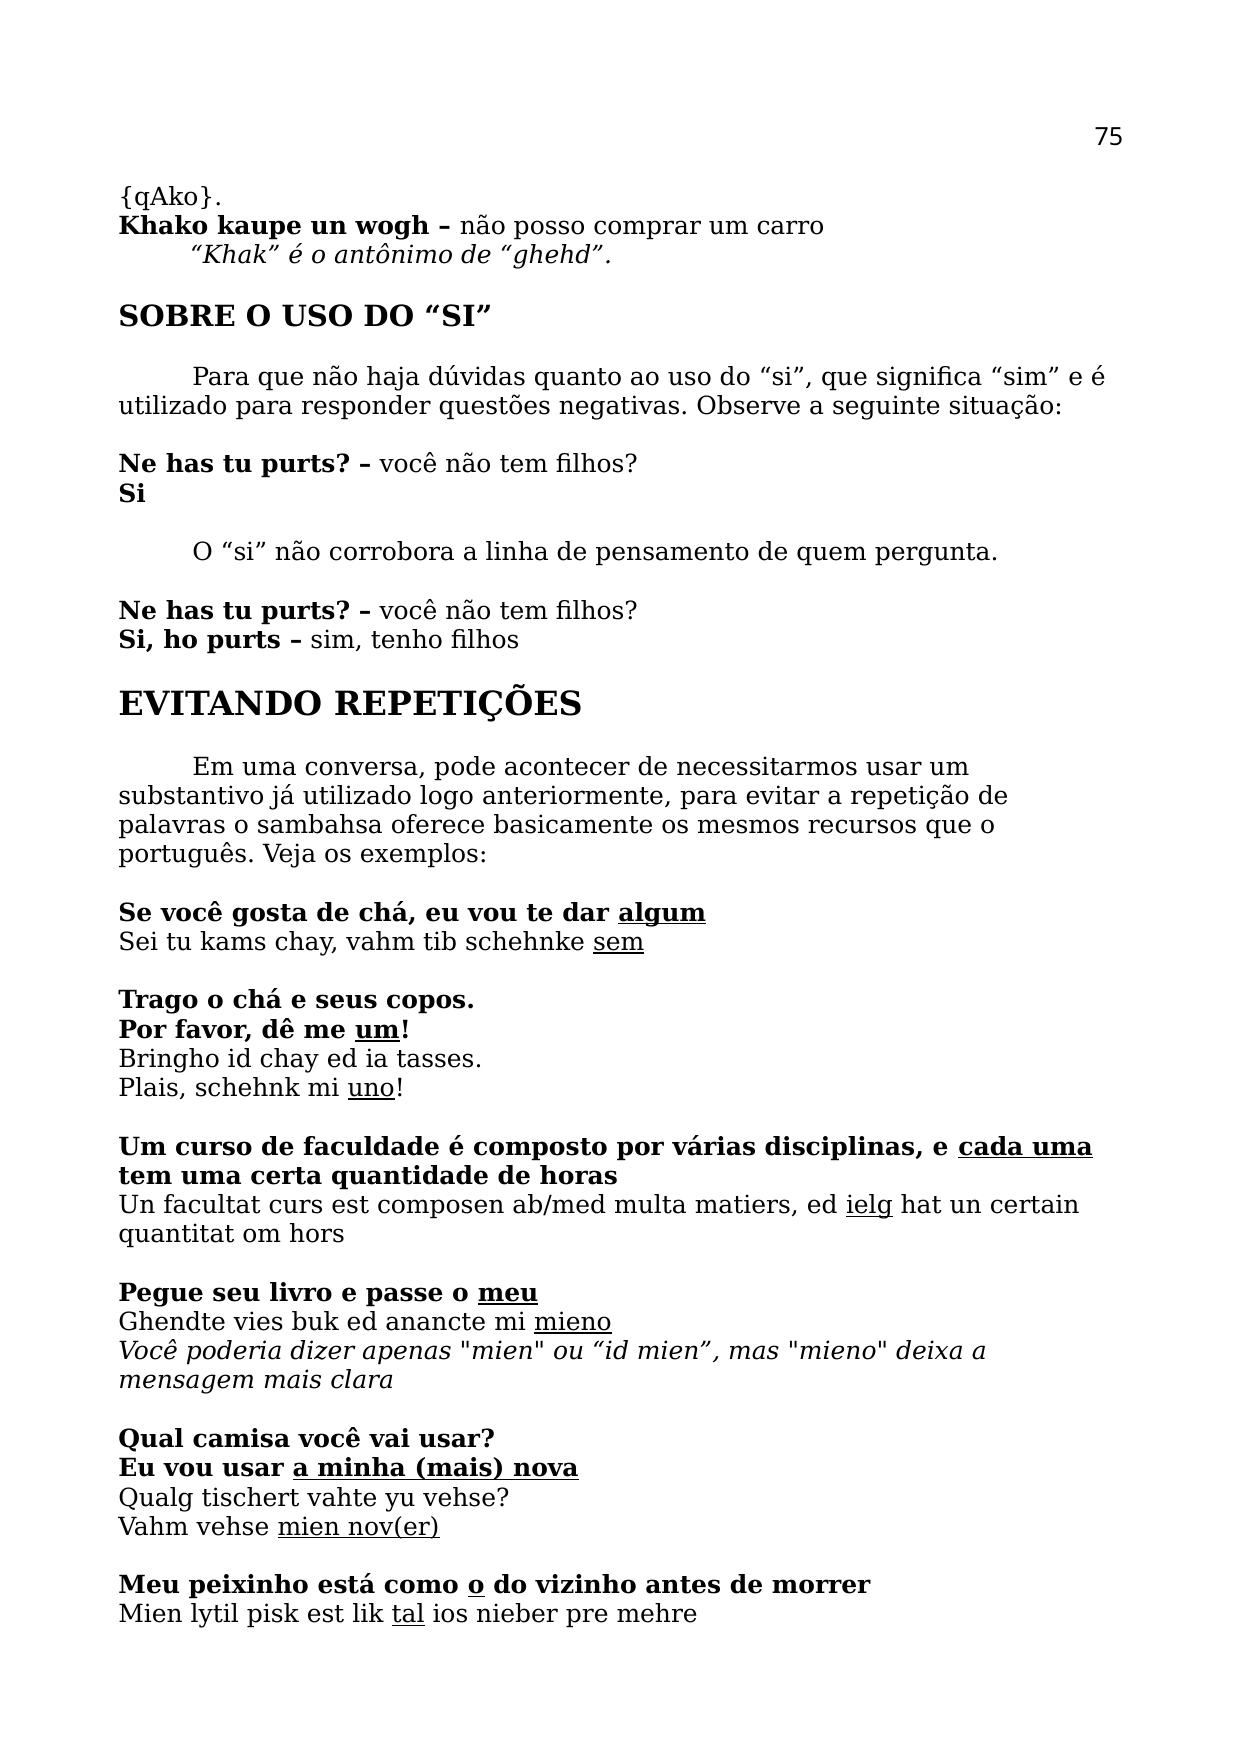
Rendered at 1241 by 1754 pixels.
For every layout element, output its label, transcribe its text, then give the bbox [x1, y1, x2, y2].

text Para que não haja dúvidas quanto ao uso do “si”, que significa “sim” e é utilizado para responder questões negativas. Observe a seguinte situação: [118, 362, 1123, 420]
text Em uma conversa, pode acontecer de necessitarmos usar um substantivo já utilizado logo anteriormente, para evitar a repetição de palavras o sambahsa oferece basicamente os mesmos recursos que o português. Veja os exemplos: [118, 752, 1123, 869]
text Khako kaupe un wogh – não posso comprar um carro [118, 211, 1123, 240]
subtitle EVITANDO REPETIÇÕES [118, 684, 1123, 723]
text Sei tu kams chay, vahm tib schehnke sem [118, 927, 1123, 956]
text Trago o chá e seus copos. [118, 986, 1123, 1015]
text Se você gosta de chá, eu vou te dar algum [118, 898, 1123, 927]
text Bringho id chay ed ia tasses. [118, 1044, 1123, 1073]
text Ghendte vies buk ed anancte mi mieno [118, 1307, 1123, 1337]
text Por favor, dê me um! [118, 1015, 1123, 1044]
text Un facultat curs est composen ab/med multa matiers, ed ielg hat un certain quantitat om hors [118, 1191, 1123, 1249]
text Meu peixinho está como o do vizinho antes de morrer [118, 1570, 1123, 1600]
text Ne has tu purts? – você não tem filhos? [118, 596, 1123, 625]
text Você poderia dizer apenas "mien" ou “id mien”, mas "mieno" deixa a mensagem mais clara [118, 1337, 1123, 1395]
text Si, ho purts – sim, tenho filhos [118, 625, 1123, 654]
text {qAko}. [118, 182, 1123, 211]
text Eu vou usar a minha (mais) nova [118, 1453, 1123, 1483]
text O “si” não corrobora a linha de pensamento de quem pergunta. [118, 537, 1123, 567]
text Qual camisa você vai usar? [118, 1424, 1123, 1453]
text Um curso de faculdade é composto por várias disciplinas, e cada uma tem uma certa quantidade de horas [118, 1132, 1123, 1191]
subtitle SOBRE O USO DO “SI” [118, 298, 1123, 333]
text Qualg tischert vahte yu vehse? [118, 1483, 1123, 1512]
text Mien lytil pisk est lik tal ios nieber pre mehre [118, 1600, 1123, 1629]
text “Khak” é o antônimo de “ghehd”. [190, 240, 1123, 269]
text Pegue seu livro e passe o meu [118, 1278, 1123, 1307]
text Vahm vehse mien nov(er) [118, 1512, 1123, 1541]
text Plais, schehnk mi uno! [118, 1073, 1123, 1103]
text Ne has tu purts? – você não tem filhos? [118, 449, 1123, 479]
text Si [118, 479, 1123, 508]
